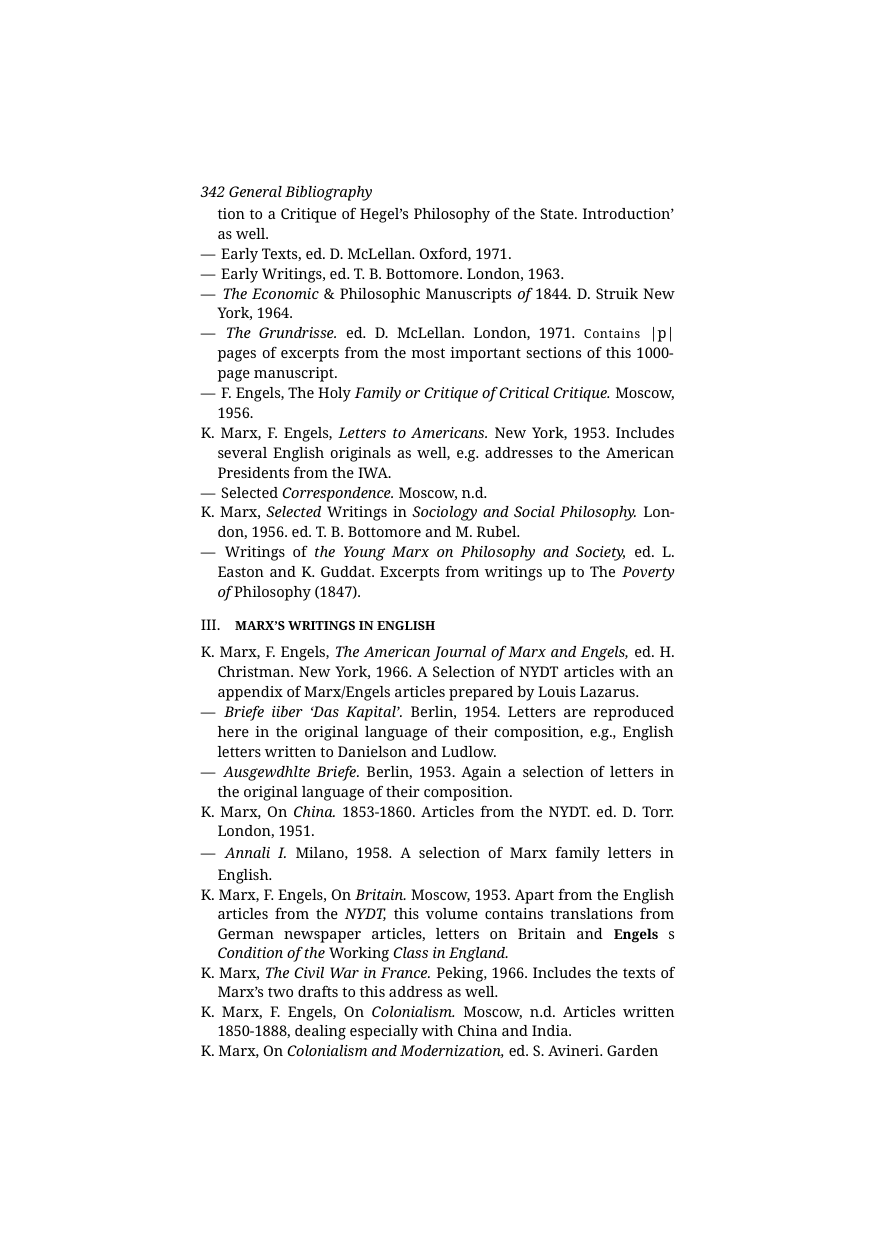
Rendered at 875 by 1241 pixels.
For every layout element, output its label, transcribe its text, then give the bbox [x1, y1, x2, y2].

text K. Marx, F. Engels, The American Journal of Marx and Engels, ed. H. Christman. New York, 1966. A Selection of NYDT articles with an appendix of Marx/Engels articles prepared by Louis Lazarus. [201, 642, 675, 702]
text K. Marx, On China. 1853-1860. Articles from the NYDT. ed. D. Torr. London, 1951. [201, 801, 675, 841]
text K. Marx, F. Engels, On Colonialism. Moscow, n.d. Articles written 1850-1888, dealing especially with China and India. [201, 1002, 675, 1041]
list Ausgewdhlte Briefe. Berlin, 1953. Again a selection of letters in the original language of their composition. [201, 761, 675, 801]
list Annali I. Milano, 1958. A selection of Marx family letters in English. [201, 841, 675, 885]
list Selected Correspondence. Moscow, n.d. [201, 482, 679, 502]
text K. Marx, F. Engels, Letters to Americans. New York, 1953. Includes several English originals as well, e.g. addresses to the American Presidents from the IWA. [201, 422, 675, 482]
list Writings of the Young Marx on Philosophy and Society, ed. L. Easton and K. Guddat. Excerpts from writings up to The Poverty of Philosophy (1847). [201, 542, 675, 602]
list The Grundrisse. ed. D. McLellan. London, 1971. Contains |p| pages of excerpts from the most important sections of this 1000- page manuscript. [201, 323, 675, 383]
text K. Marx, Selected Writings in Sociology and Social Philosophy. Lon­don, 1956. ed. T. B. Bottomore and M. Rubel. [201, 502, 675, 542]
list Briefe iiber ‘Das Kapital’. Berlin, 1954. Letters are reproduced here in the original language of their composition, e.g., English letters written to Danielson and Ludlow. [201, 702, 675, 761]
list The Economic & Philosophic Manuscripts of 1844. D. Struik New York, 1964. [201, 283, 675, 323]
list MARX’S WRITINGS IN ENGLISH [201, 618, 679, 633]
text K. Marx, On Colonialism and Modernization, ed. S. Avineri. Garden [201, 1041, 679, 1060]
list Early Texts, ed. D. McLellan. Oxford, 1971. [201, 243, 679, 263]
text K. Marx, The Civil War in France. Peking, 1966. Includes the texts of Marx’s two drafts to this address as well. [201, 963, 675, 1002]
subtitle 342 General Bibliography [201, 186, 679, 200]
text K. Marx, F. Engels, On Britain. Moscow, 1953. Apart from the English articles from the NYDT, this volume contains translations from German newspaper articles, letters on Britain and Engels s Condition of the Working Class in England. [201, 885, 675, 963]
list F. Engels, The Holy Family or Critique of Critical Critique. Moscow, 1956. [201, 383, 675, 422]
text tion to a Critique of Hegel’s Philosophy of the State. Introduction’ as well. [217, 204, 675, 243]
list Early Writings, ed. T. B. Bottomore. London, 1963. [201, 263, 679, 283]
